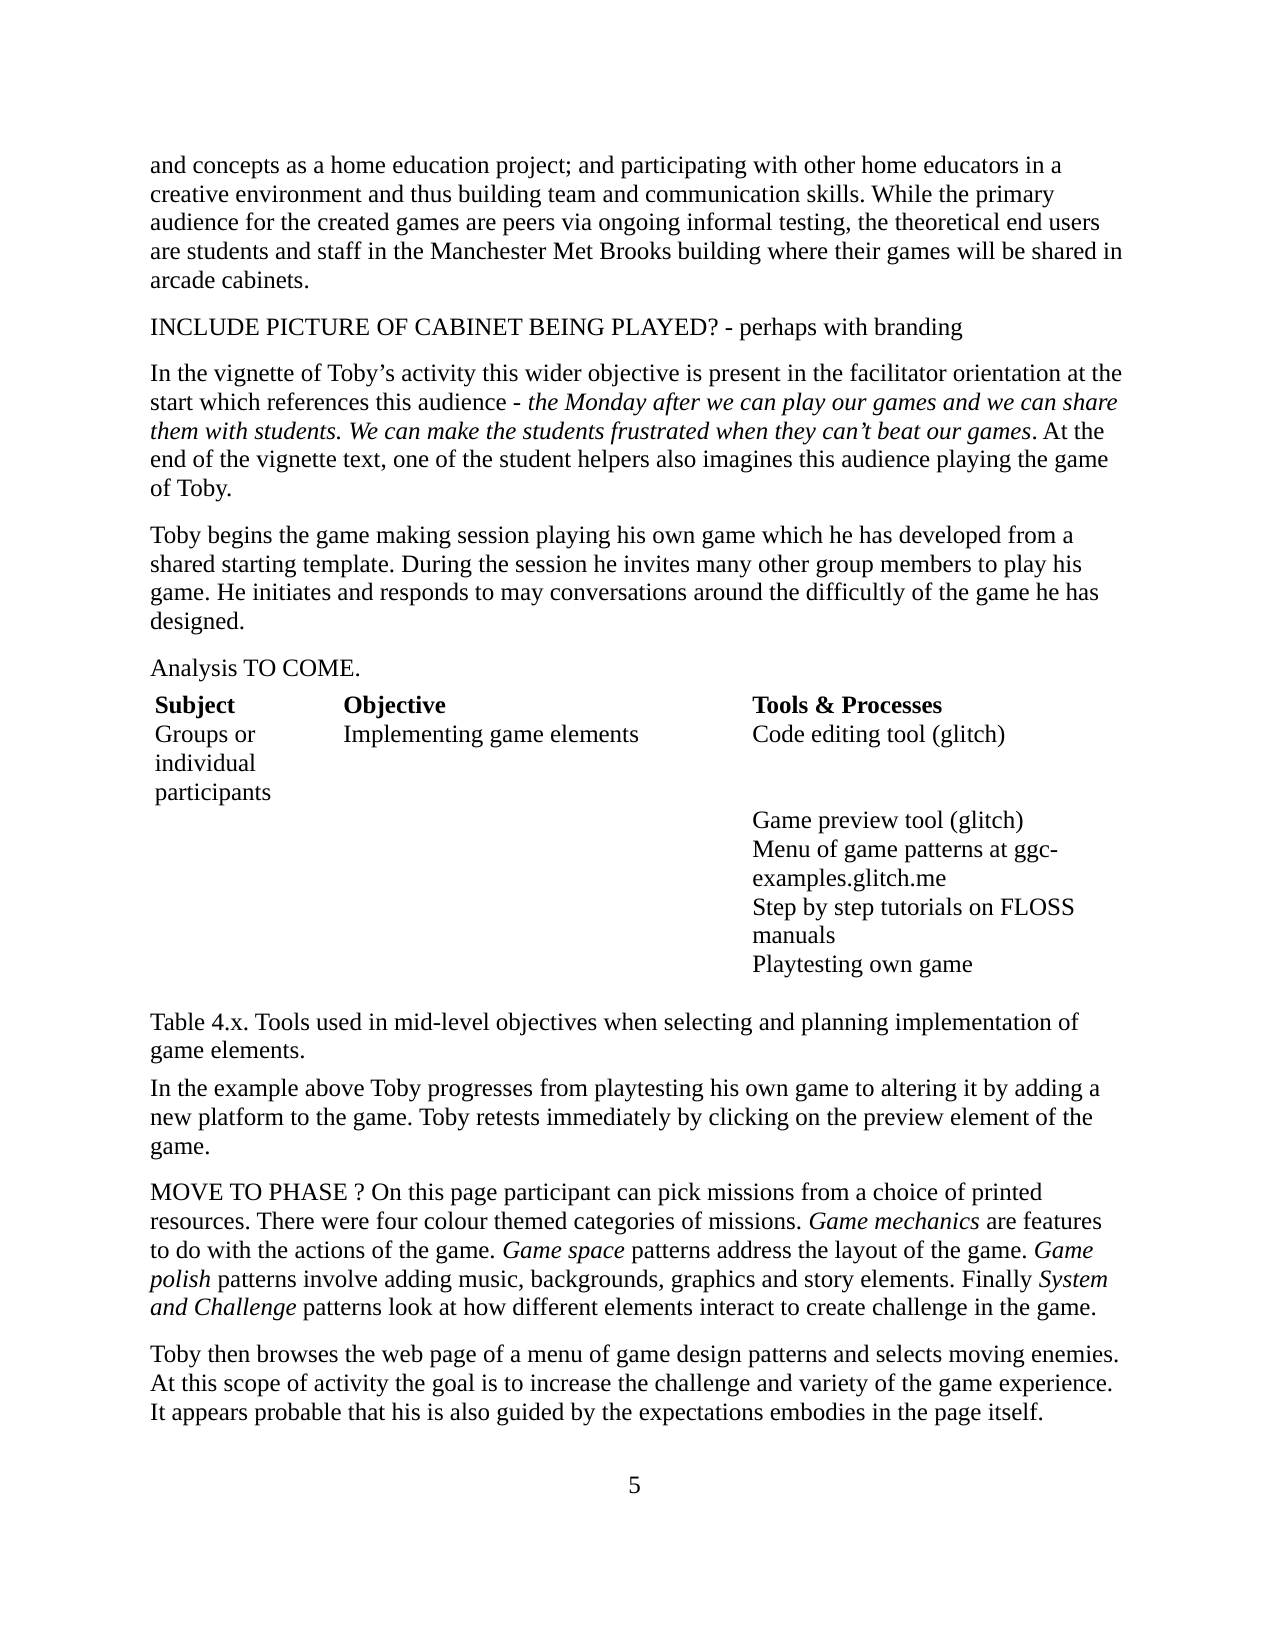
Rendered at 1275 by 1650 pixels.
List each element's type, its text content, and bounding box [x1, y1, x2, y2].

table_cell [150, 949, 339, 978]
text In the example above Toby progresses from playtesting his own game to altering it by adding a new platform to the game. Toby retests immediately by clicking on the preview element of the game. [150, 1073, 1125, 1159]
table_cell [339, 978, 747, 1007]
table_cell [150, 978, 339, 1007]
text and concepts as a home education project; and participating with other home educators in a creative environment and thus building team and communication skills. While the primary audience for the created games are peers via ongoing informal testing, the theoretical end users are students and staff in the Manchester Met Brooks building where their games will be shared in arcade cabinets. [150, 150, 1125, 294]
table_cell Playtesting own game [748, 949, 1125, 978]
text Table 4.x. Tools used in mid-level objectives when selecting and planning implementation of game elements. [150, 1007, 1125, 1064]
text In the vignette of Toby’s activity this wider objective is present in the facilitator orientation at the start which references this audience - the Monday after we can play our games and we can share them with students. We can make the students frustrated when they can’t beat our games. At the end of the vignette text, one of the student helpers also imagines this audience playing the game of Toby. [150, 358, 1125, 502]
table_cell [339, 806, 747, 834]
text Toby then browses the web page of a menu of game design patterns and selects moving enemies. At this scope of activity the goal is to increase the challenge and variety of the game experience. It appears probable that his is also guided by the expectations embodies in the page itself. [150, 1339, 1125, 1425]
table_cell Step by step tutorials on FLOSS manuals [748, 892, 1125, 949]
table_cell Implementing game elements [339, 719, 747, 806]
table_cell Groups or individual participants [150, 719, 339, 806]
table_header Subject [150, 691, 339, 719]
table_cell [339, 834, 747, 892]
table_cell [150, 834, 339, 892]
text Analysis TO COME. [150, 653, 1125, 682]
table_header Objective [339, 691, 747, 719]
table_cell Game preview tool (glitch) [748, 806, 1125, 834]
table_header Tools & Processes [748, 691, 1125, 719]
table_cell [339, 892, 747, 949]
text Toby begins the game making session playing his own game which he has developed from a shared starting template. During the session he invites many other group members to play his game. He initiates and responds to may conversations around the difficultly of the game he has designed. [150, 520, 1125, 635]
text MOVE TO PHASE ? On this page participant can pick missions from a choice of printed resources. There were four colour themed categories of missions. Game mechanics are features to do with the actions of the game. Game space patterns address the layout of the game. Game polish patterns involve adding music, backgrounds, graphics and story elements. Finally System and Challenge patterns look at how different elements interact to create challenge in the game. [150, 1177, 1125, 1321]
table_cell [339, 949, 747, 978]
text INCLUDE PICTURE OF CABINET BEING PLAYED? - perhaps with branding [150, 312, 1125, 340]
table_cell [150, 806, 339, 834]
table_cell [150, 892, 339, 949]
table_cell [748, 978, 1125, 1007]
table_cell Code editing tool (glitch) [748, 719, 1125, 806]
table_cell Menu of game patterns at ggc-examples.glitch.me [748, 834, 1125, 892]
